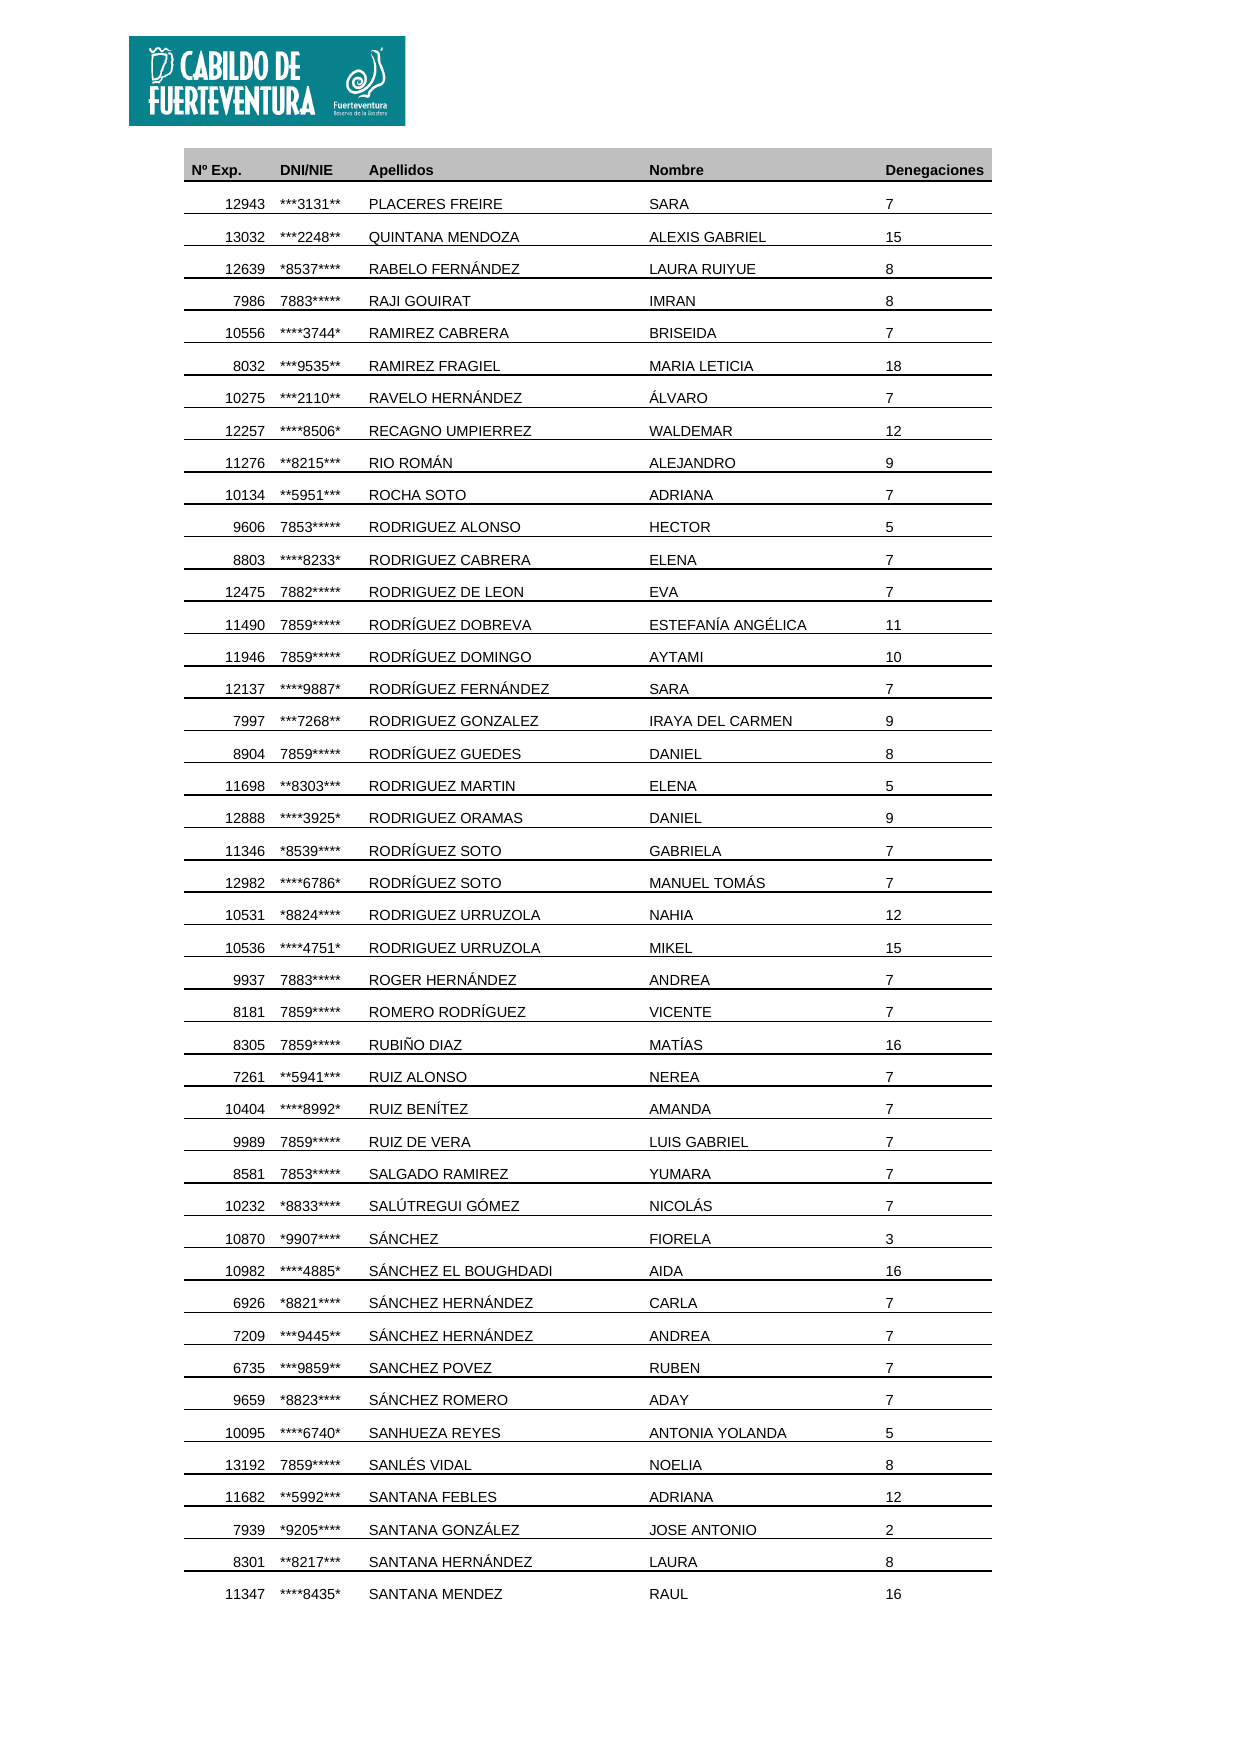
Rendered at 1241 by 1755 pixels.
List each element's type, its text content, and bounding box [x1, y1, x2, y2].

table_cell 7 [846, 376, 992, 406]
table_cell SÁNCHEZ [355, 1216, 601, 1247]
table_cell 8 [846, 246, 992, 277]
table_cell ****3744* [273, 311, 355, 342]
table_cell 7853***** [273, 1151, 355, 1182]
table_cell AYTAMI [601, 634, 846, 665]
table_cell 11347 [184, 1572, 273, 1611]
table_cell *9205**** [273, 1507, 355, 1538]
table_cell GABRIELA [601, 828, 846, 859]
table_cell 9606 [184, 505, 273, 536]
table_cell ***9859** [273, 1345, 355, 1376]
table_cell 7859***** [273, 602, 355, 633]
table_cell 10 [846, 634, 992, 665]
table_cell RAUL [601, 1572, 846, 1611]
table_cell ELENA [601, 537, 846, 568]
table_cell MARIA LETICIA [601, 343, 846, 374]
table_cell ADRIANA [601, 473, 846, 503]
table_cell 7209 [184, 1313, 273, 1344]
table_cell 9 [846, 796, 992, 827]
table_cell 7 [846, 1378, 992, 1408]
table_cell ****9887* [273, 667, 355, 697]
table_cell ***9535** [273, 343, 355, 374]
table_cell 9989 [184, 1119, 273, 1150]
table_cell **8217*** [273, 1539, 355, 1570]
table_cell 7 [846, 1345, 992, 1376]
table_cell SÁNCHEZ HERNÁNDEZ [355, 1281, 601, 1311]
table_cell 8581 [184, 1151, 273, 1182]
table_cell 3 [846, 1216, 992, 1247]
table_cell HECTOR [601, 505, 846, 536]
table_cell 12639 [184, 246, 273, 277]
table_cell FIORELA [601, 1216, 846, 1247]
table_cell *9907**** [273, 1216, 355, 1247]
table_cell ****6786* [273, 861, 355, 891]
table_cell **5951*** [273, 473, 355, 503]
table_cell RODRÍGUEZ SOTO [355, 861, 601, 891]
table_cell ROGER HERNÁNDEZ [355, 957, 601, 988]
table_cell RODRÍGUEZ FERNÁNDEZ [355, 667, 601, 697]
table_cell 7 [846, 990, 992, 1021]
table_cell NICOLÁS [601, 1184, 846, 1214]
table_cell 10870 [184, 1216, 273, 1247]
table_cell 7 [846, 473, 992, 503]
table_cell RUBIÑO DIAZ [355, 1022, 601, 1053]
table_cell SALÚTREGUI GÓMEZ [355, 1184, 601, 1214]
table_cell SARA [601, 182, 846, 212]
table_cell *8537**** [273, 246, 355, 277]
table_cell 10404 [184, 1087, 273, 1117]
table_cell 7 [846, 570, 992, 600]
table_cell ****4751* [273, 925, 355, 956]
table_cell 8904 [184, 731, 273, 762]
table_cell **8215*** [273, 440, 355, 471]
table_cell SANLÉS VIDAL [355, 1442, 601, 1473]
table_cell 9937 [184, 957, 273, 988]
table_cell 7853***** [273, 505, 355, 536]
table_cell 12 [846, 1475, 992, 1505]
table_cell 10556 [184, 311, 273, 342]
table_cell 12475 [184, 570, 273, 600]
table_cell 5 [846, 505, 992, 536]
table_cell 7 [846, 957, 992, 988]
table_cell 12982 [184, 861, 273, 891]
table_cell RODRIGUEZ GONZALEZ [355, 699, 601, 729]
table_cell 7883***** [273, 279, 355, 309]
table_cell 7 [846, 1184, 992, 1214]
table_cell RUIZ BENÍTEZ [355, 1087, 601, 1117]
table_cell 7859***** [273, 634, 355, 665]
table_cell 2 [846, 1507, 992, 1538]
table_cell 9 [846, 440, 992, 471]
table_cell RIO ROMÁN [355, 440, 601, 471]
table_cell 7859***** [273, 1442, 355, 1473]
table_cell ***2110** [273, 376, 355, 406]
table_cell ADAY [601, 1378, 846, 1408]
table_cell RODRÍGUEZ DOBREVA [355, 602, 601, 633]
table_cell RUIZ ALONSO [355, 1055, 601, 1085]
table_cell 9 [846, 699, 992, 729]
table_cell RODRIGUEZ ORAMAS [355, 796, 601, 827]
table_cell CARLA [601, 1281, 846, 1311]
table_cell *8539**** [273, 828, 355, 859]
table_cell QUINTANA MENDOZA [355, 214, 601, 245]
table_cell 12137 [184, 667, 273, 697]
table_cell YUMARA [601, 1151, 846, 1182]
table_cell 8 [846, 1442, 992, 1473]
table_cell 10095 [184, 1410, 273, 1441]
table_cell 15 [846, 214, 992, 245]
table_cell 7 [846, 828, 992, 859]
table_cell 8301 [184, 1539, 273, 1570]
table_cell RUBEN [601, 1345, 846, 1376]
table_cell RODRIGUEZ URRUZOLA [355, 925, 601, 956]
table_cell BRISEIDA [601, 311, 846, 342]
table_cell 7939 [184, 1507, 273, 1538]
table_cell 7 [846, 1055, 992, 1085]
table_cell RODRIGUEZ MARTIN [355, 763, 601, 794]
table_cell 7 [846, 1313, 992, 1344]
table_cell DANIEL [601, 731, 846, 762]
table_cell WALDEMAR [601, 408, 846, 439]
table_cell ANDREA [601, 1313, 846, 1344]
table_cell 7882***** [273, 570, 355, 600]
table_cell 7 [846, 311, 992, 342]
table_cell EVA [601, 570, 846, 600]
table_cell 12257 [184, 408, 273, 439]
table_cell ***3131** [273, 182, 355, 212]
table_cell 7986 [184, 279, 273, 309]
table_cell 6735 [184, 1345, 273, 1376]
table_cell MANUEL TOMÁS [601, 861, 846, 891]
table_cell 11682 [184, 1475, 273, 1505]
table_cell 9659 [184, 1378, 273, 1408]
table_cell SANCHEZ POVEZ [355, 1345, 601, 1376]
table_cell **5941*** [273, 1055, 355, 1085]
table_cell ROCHA SOTO [355, 473, 601, 503]
table_cell AIDA [601, 1248, 846, 1279]
table_cell AMANDA [601, 1087, 846, 1117]
table_cell ANDREA [601, 957, 846, 988]
table_cell JOSE ANTONIO [601, 1507, 846, 1538]
table_cell RODRÍGUEZ DOMINGO [355, 634, 601, 665]
table_cell 10275 [184, 376, 273, 406]
table_cell 12 [846, 893, 992, 923]
table_cell ANTONIA YOLANDA [601, 1410, 846, 1441]
table_cell ÁLVARO [601, 376, 846, 406]
table_cell 12 [846, 408, 992, 439]
table_cell *8833**** [273, 1184, 355, 1214]
table_cell 16 [846, 1022, 992, 1053]
table_cell SARA [601, 667, 846, 697]
table_cell 7 [846, 1119, 992, 1150]
table_cell **8303*** [273, 763, 355, 794]
table_cell 5 [846, 763, 992, 794]
table_cell SANTANA MENDEZ [355, 1572, 601, 1611]
table_cell LAURA RUIYUE [601, 246, 846, 277]
table_cell RODRIGUEZ CABRERA [355, 537, 601, 568]
table_cell 12888 [184, 796, 273, 827]
table_cell 10232 [184, 1184, 273, 1214]
table_cell 13032 [184, 214, 273, 245]
table_cell SÁNCHEZ EL BOUGHDADI [355, 1248, 601, 1279]
table_cell NAHIA [601, 893, 846, 923]
table_cell RAVELO HERNÁNDEZ [355, 376, 601, 406]
table_cell RAMIREZ CABRERA [355, 311, 601, 342]
table_cell 7997 [184, 699, 273, 729]
table_cell SÁNCHEZ ROMERO [355, 1378, 601, 1408]
table_cell DANIEL [601, 796, 846, 827]
table_cell 11276 [184, 440, 273, 471]
table_cell 6926 [184, 1281, 273, 1311]
table_cell 11698 [184, 763, 273, 794]
table_cell 11490 [184, 602, 273, 633]
table_cell RECAGNO UMPIERREZ [355, 408, 601, 439]
table_cell ****6740* [273, 1410, 355, 1441]
table_cell RODRIGUEZ URRUZOLA [355, 893, 601, 923]
table_cell 15 [846, 925, 992, 956]
table_cell *8823**** [273, 1378, 355, 1408]
table_cell RODRIGUEZ ALONSO [355, 505, 601, 536]
table_cell 7261 [184, 1055, 273, 1085]
table_cell 18 [846, 343, 992, 374]
table_cell MIKEL [601, 925, 846, 956]
table_cell 7 [846, 182, 992, 212]
table_cell 11946 [184, 634, 273, 665]
table_cell ****8506* [273, 408, 355, 439]
table_cell 7859***** [273, 990, 355, 1021]
table_cell RUIZ DE VERA [355, 1119, 601, 1150]
table_cell 7 [846, 537, 992, 568]
table_cell 8 [846, 279, 992, 309]
table_cell 7859***** [273, 1119, 355, 1150]
table_cell VICENTE [601, 990, 846, 1021]
table_cell SÁNCHEZ HERNÁNDEZ [355, 1313, 601, 1344]
table_cell 8803 [184, 537, 273, 568]
table_cell 10531 [184, 893, 273, 923]
table_cell 7859***** [273, 1022, 355, 1053]
table_cell ELENA [601, 763, 846, 794]
table_cell 5 [846, 1410, 992, 1441]
table_cell RODRÍGUEZ SOTO [355, 828, 601, 859]
table_cell 7 [846, 1087, 992, 1117]
table_cell 7 [846, 861, 992, 891]
table_cell **5992*** [273, 1475, 355, 1505]
table_cell 7 [846, 667, 992, 697]
table_cell SANTANA FEBLES [355, 1475, 601, 1505]
table_cell *8824**** [273, 893, 355, 923]
table_cell IMRAN [601, 279, 846, 309]
table_cell ***7268** [273, 699, 355, 729]
table_cell ADRIANA [601, 1475, 846, 1505]
table_cell 12943 [184, 182, 273, 212]
table_header Nombre [601, 148, 846, 180]
table_cell ****8233* [273, 537, 355, 568]
table_cell ALEXIS GABRIEL [601, 214, 846, 245]
table_cell 8305 [184, 1022, 273, 1053]
table_cell ****8435* [273, 1572, 355, 1611]
table_cell MATÍAS [601, 1022, 846, 1053]
table_cell 7859***** [273, 731, 355, 762]
table_cell *8821**** [273, 1281, 355, 1311]
table_cell 7 [846, 1281, 992, 1311]
table_cell 7 [846, 1151, 992, 1182]
table_cell RODRÍGUEZ GUEDES [355, 731, 601, 762]
table_cell NOELIA [601, 1442, 846, 1473]
table_cell ALEJANDRO [601, 440, 846, 471]
table_cell 10134 [184, 473, 273, 503]
table_cell RODRIGUEZ DE LEON [355, 570, 601, 600]
table_cell 8 [846, 731, 992, 762]
table_cell PLACERES FREIRE [355, 182, 601, 212]
table_header Apellidos [355, 148, 601, 180]
table_cell RAMIREZ FRAGIEL [355, 343, 601, 374]
table_cell 8181 [184, 990, 273, 1021]
table_cell NEREA [601, 1055, 846, 1085]
table_cell SANTANA HERNÁNDEZ [355, 1539, 601, 1570]
table_cell SANTANA GONZÁLEZ [355, 1507, 601, 1538]
table_cell 10536 [184, 925, 273, 956]
table_cell 11346 [184, 828, 273, 859]
table_cell RABELO FERNÁNDEZ [355, 246, 601, 277]
table_cell 8 [846, 1539, 992, 1570]
table_header DNI/NIE [273, 148, 355, 180]
table_cell ****3925* [273, 796, 355, 827]
table_cell 10982 [184, 1248, 273, 1279]
table_cell RAJI GOUIRAT [355, 279, 601, 309]
table_cell 16 [846, 1572, 992, 1611]
table_cell ROMERO RODRÍGUEZ [355, 990, 601, 1021]
table_cell IRAYA DEL CARMEN [601, 699, 846, 729]
table_cell ****4885* [273, 1248, 355, 1279]
table_cell 11 [846, 602, 992, 633]
table_header Denegaciones [846, 148, 992, 180]
table_cell SANHUEZA REYES [355, 1410, 601, 1441]
table_cell LUIS GABRIEL [601, 1119, 846, 1150]
table_cell 16 [846, 1248, 992, 1279]
table_cell ***2248** [273, 214, 355, 245]
table_cell SALGADO RAMIREZ [355, 1151, 601, 1182]
table_cell ESTEFANÍA ANGÉLICA [601, 602, 846, 633]
table_cell 13192 [184, 1442, 273, 1473]
table_cell ****8992* [273, 1087, 355, 1117]
table_cell ***9445** [273, 1313, 355, 1344]
table_cell LAURA [601, 1539, 846, 1570]
table_header Nº Exp. [184, 148, 273, 180]
table_cell 7883***** [273, 957, 355, 988]
table_cell 8032 [184, 343, 273, 374]
